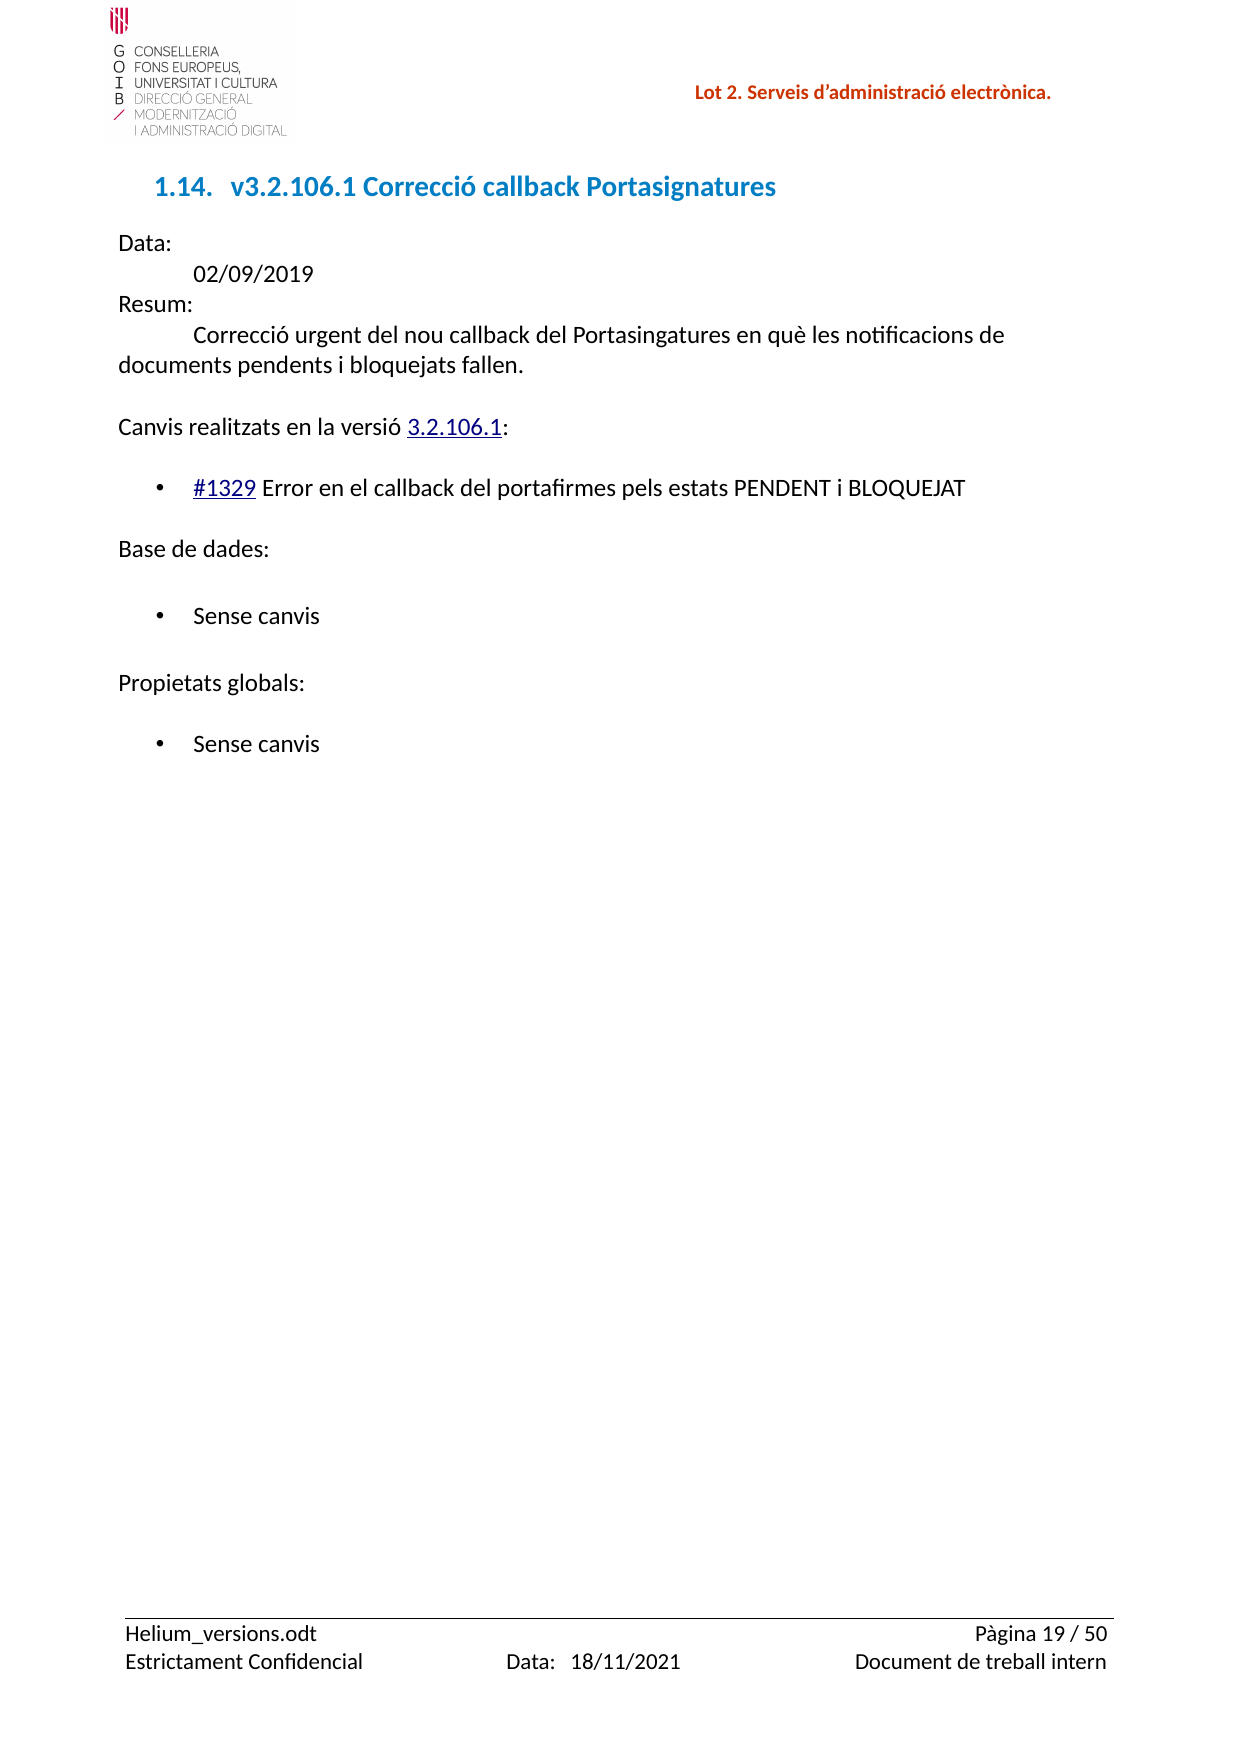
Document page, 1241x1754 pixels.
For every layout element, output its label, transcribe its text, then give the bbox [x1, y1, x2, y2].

text Canvis realitzats en la versió 3.2.106.1: [118, 411, 1122, 441]
text Data: [118, 228, 1122, 258]
subtitle v3.2.106.1 Correcció callback Portasignatures [153, 168, 1122, 204]
text Resum: [118, 289, 1122, 319]
text Propietats globals: [118, 667, 1122, 697]
text 02/09/2019 [118, 258, 1122, 289]
list Sense canvis [156, 600, 1122, 630]
list #1329 Error en el callback del portafirmes pels estats PENDENT i BLOQUEJAT [156, 472, 1122, 502]
picture [100, 0, 297, 144]
text Correcció urgent del nou callback del Portasingatures en què les notificacions de documents pendents i bloquejats fallen. [118, 319, 1122, 380]
text Base de dades: [118, 533, 1122, 563]
list Sense canvis [156, 728, 1122, 758]
